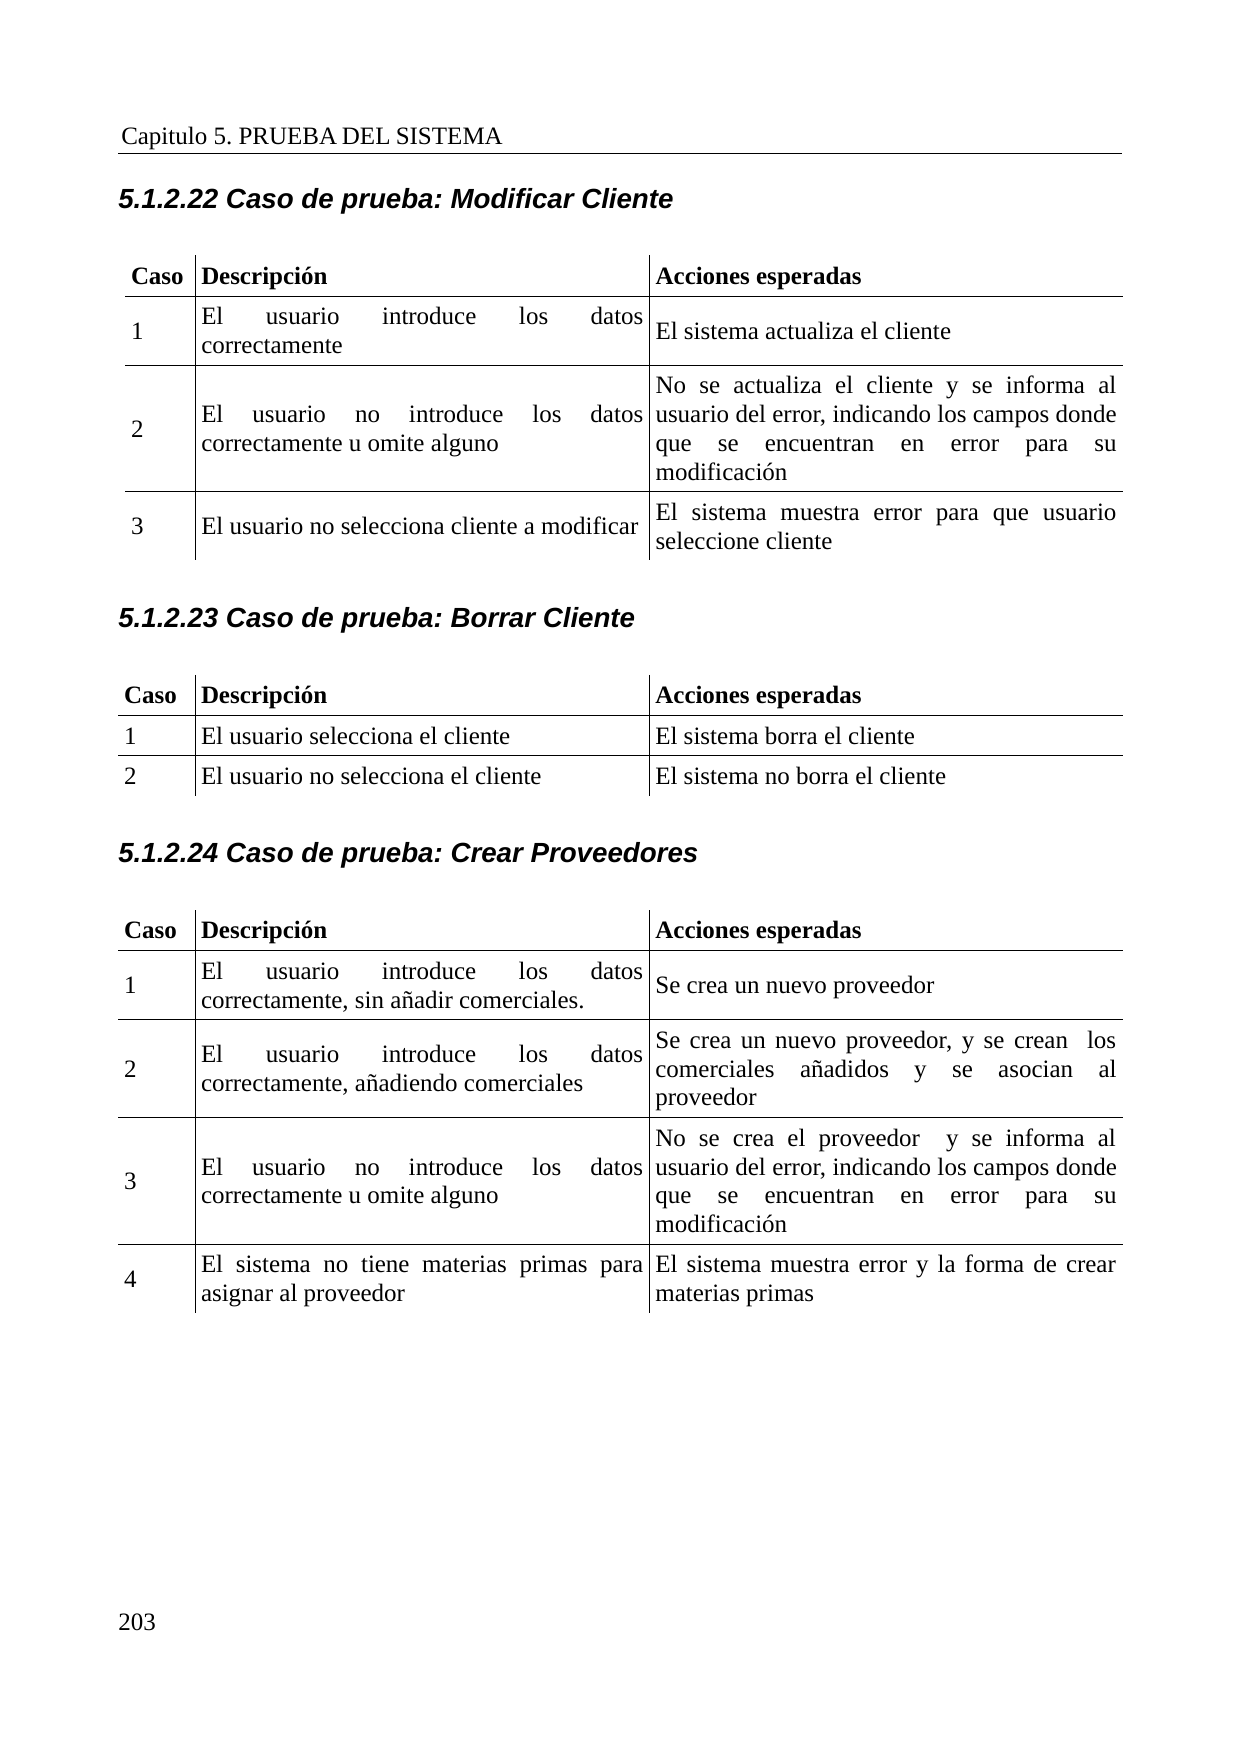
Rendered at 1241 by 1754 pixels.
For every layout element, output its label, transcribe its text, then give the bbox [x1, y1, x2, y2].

table_cell Se crea un nuevo proveedor [650, 951, 1123, 1019]
table_cell El sistema muestra error y la forma de crear materias primas [650, 1245, 1123, 1313]
table_cell No se crea el proveedor y se informa al usuario del error, indicando los campos donde que se encuentran en error para su modificación [650, 1118, 1123, 1243]
table_cell El usuario no selecciona el cliente [196, 756, 649, 796]
table_cell No se actualiza el cliente y se informa al usuario del error, indicando los campos donde que se encuentran en error para su modificación [650, 366, 1123, 491]
table_cell 3 [125, 492, 195, 560]
subtitle 5.1.2.24 Caso de prueba: Crear Proveedores [118, 837, 1122, 869]
subtitle 5.1.2.22 Caso de prueba: Modificar Cliente [118, 182, 1122, 214]
table_cell El usuario no selecciona cliente a modificar [196, 492, 649, 560]
table_cell El usuario no introduce los datos correctamente u omite alguno [196, 1118, 649, 1243]
table_cell 3 [118, 1118, 195, 1243]
table_header Acciones esperadas [650, 255, 1123, 296]
table_cell 1 [118, 951, 195, 1019]
table_header Descripción [196, 910, 649, 950]
table_cell 2 [118, 1020, 195, 1117]
table_header Descripción [196, 255, 649, 296]
table_header Caso [118, 675, 195, 715]
table_cell El sistema muestra error para que usuario seleccione cliente [650, 492, 1123, 560]
table_cell Se crea un nuevo proveedor, y se crean los comerciales añadidos y se asocian al proveedor [650, 1020, 1123, 1117]
table_cell 1 [125, 297, 195, 365]
subtitle 5.1.2.23 Caso de prueba: Borrar Cliente [118, 602, 1122, 633]
table_cell El usuario introduce los datos correctamente, añadiendo comerciales [196, 1020, 649, 1117]
table_cell El sistema actualiza el cliente [650, 297, 1123, 365]
table_cell El sistema no tiene materias primas para asignar al proveedor [196, 1245, 649, 1313]
table_header Caso [118, 910, 195, 950]
table_cell El usuario introduce los datos correctamente [196, 297, 649, 365]
table_header Descripción [196, 675, 649, 715]
table_cell El sistema borra el cliente [650, 716, 1123, 755]
table_cell El sistema no borra el cliente [650, 756, 1123, 796]
table_cell El usuario no introduce los datos correctamente u omite alguno [196, 366, 649, 491]
table_header Acciones esperadas [650, 910, 1123, 950]
table_cell 2 [125, 366, 195, 491]
table_cell El usuario introduce los datos correctamente, sin añadir comerciales. [196, 951, 649, 1019]
table_cell El usuario selecciona el cliente [196, 716, 649, 755]
table_cell 2 [118, 756, 195, 796]
table_header Caso [125, 255, 195, 296]
table_header Acciones esperadas [650, 675, 1123, 715]
table_cell 1 [118, 716, 195, 755]
table_cell 4 [118, 1245, 195, 1313]
